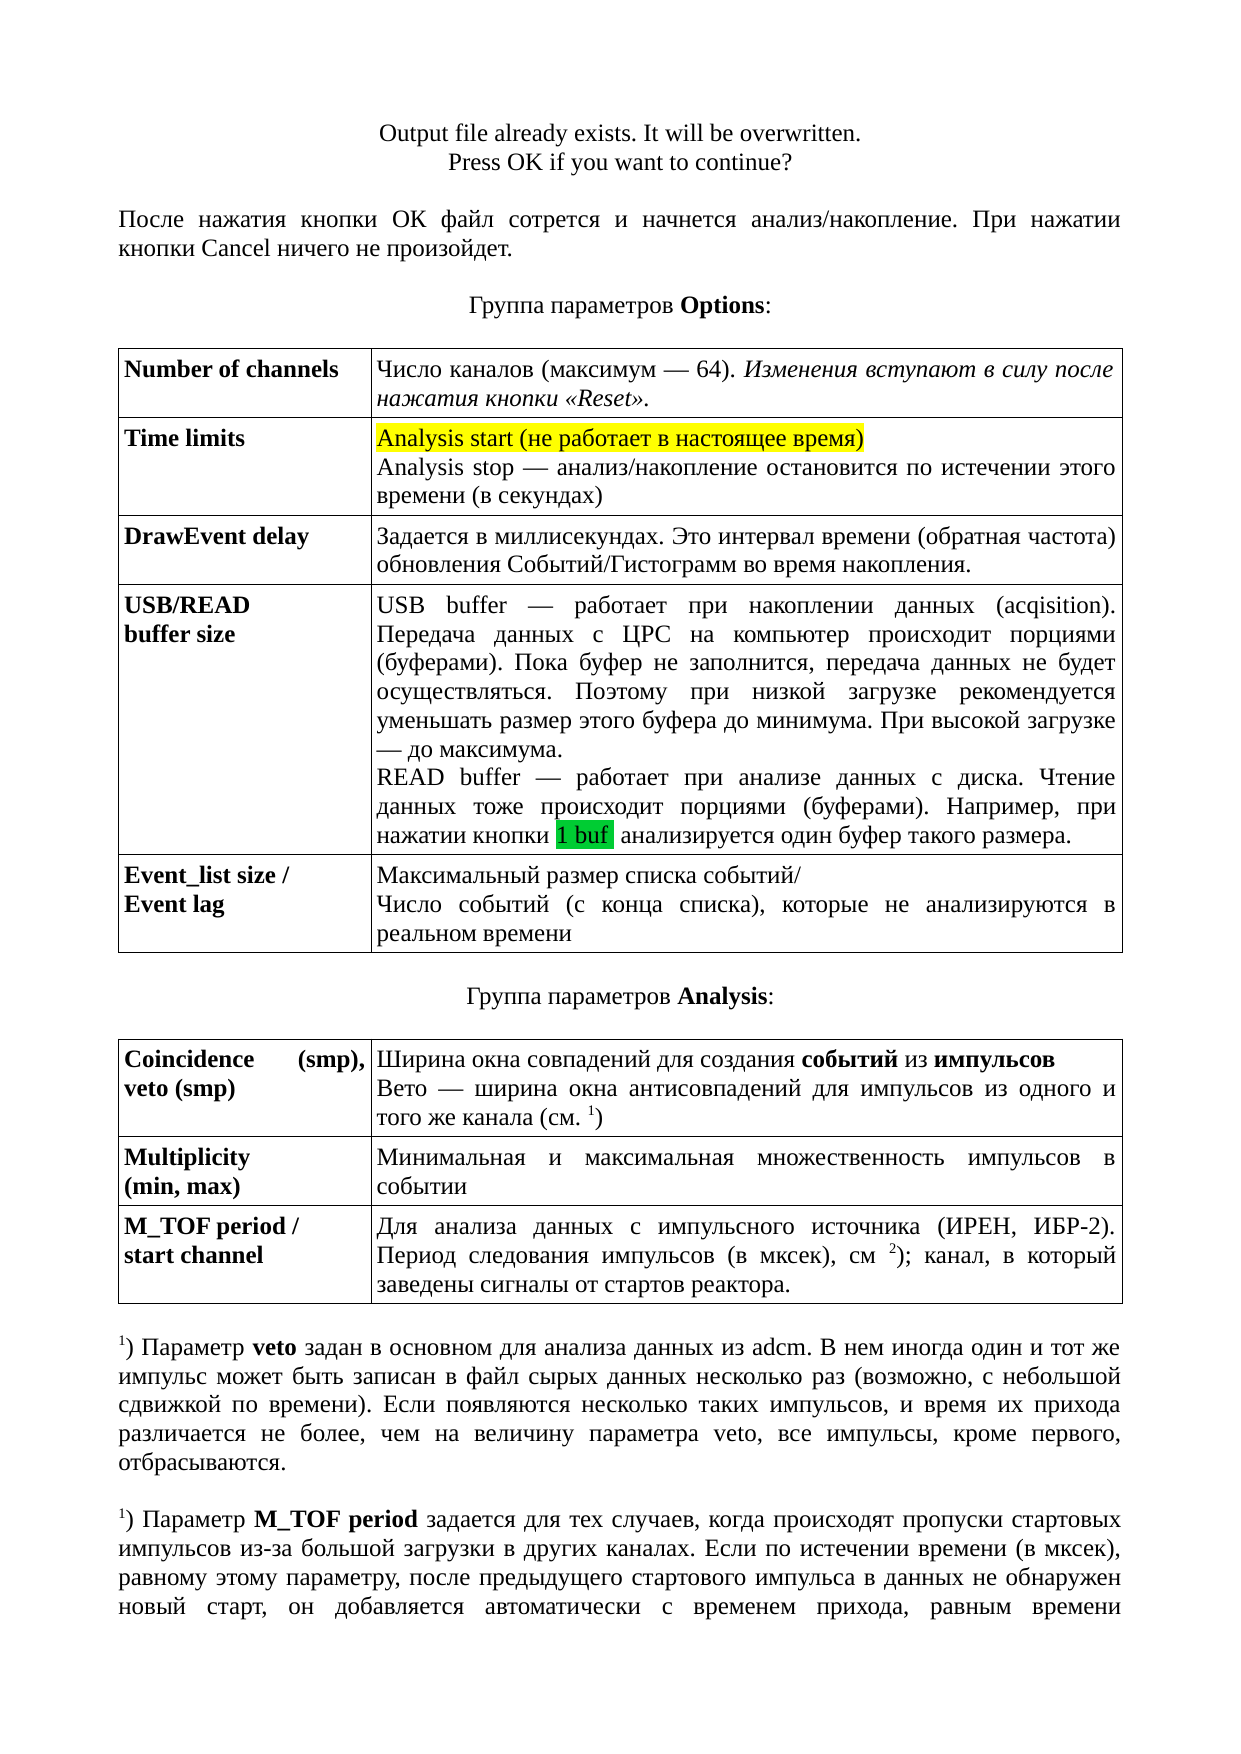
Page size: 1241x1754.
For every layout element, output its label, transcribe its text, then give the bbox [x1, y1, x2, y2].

table_cell Задается в миллисекундах. Это интервал времени (обратная частота) обновления Событий/Гистограмм во время накопления. [372, 516, 1122, 584]
table_header Число каналов (максимум — 64). Изменения вступают в силу после нажатия кнопки «Reset». [372, 349, 1122, 417]
table_cell Analysis start (не работает в настоящее время) Analysis stop — анализ/накопление остановится по истечении этого времени (в секундах) [372, 418, 1122, 515]
table_cell Event_list size / Event lag [119, 855, 371, 952]
text После нажатия кнопки ОК файл сотрется и начнется анализ/накопление. При нажатии кнопки Cancel ничего не произойдет. [118, 204, 1122, 262]
text Output file already exists. It will be overwritten. [118, 118, 1122, 147]
text Press OK if you want to continue? [118, 147, 1122, 176]
table_cell Для анализа данных с импульсного источника (ИРЕН, ИБР-2). Период следования импульсов (в мксек), см 2); канал, в который заведены сигналы от стартов реактора. [372, 1206, 1122, 1303]
table_header Coincidence (smp), veto (smp) [119, 1040, 371, 1136]
text Группа параметров Analysis: [118, 981, 1122, 1010]
text Группа параметров Options: [118, 291, 1122, 319]
table_cell USB/READ buffer size [119, 585, 371, 854]
text 1) Параметр veto задан в основном для анализа данных из adcm. В нем иногда один и тот же импульс может быть записан в файл сырых данных несколько раз (возможно, с небольшой сдвижкой по времени). Если появляются несколько таких импульсов, и время их прихода различается не более, чем на величину параметра veto, все импульсы, кроме первого, отбрасываются. [118, 1332, 1122, 1476]
text 1) Параметр M_TOF period задается для тех случаев, когда происходят пропуски стартовых импульсов из-за большой загрузки в других каналах. Если по истечении времени (в мксек), равному этому параметру, после предыдущего стартового импульса в данных не обнаружен новый старт, он добавляется автоматически с временем прихода, равным времени [118, 1504, 1122, 1619]
table_cell Минимальная и максимальная множественность импульсов в событии [372, 1137, 1122, 1205]
table_header Ширина окна совпадений для создания событий из импульсов Вето — ширина окна антисовпадений для импульсов из одного и того же канала (см. 1) [372, 1040, 1122, 1136]
table_cell Максимальный размер списка событий/ Число событий (с конца списка), которые не анализируются в реальном времени [372, 855, 1122, 952]
table_cell DrawEvent delay [119, 516, 371, 584]
table_header Number of channels [119, 349, 371, 417]
table_cell USB buffer — работает при накоплении данных (acqisition). Передача данных с ЦРС на компьютер происходит порциями (буферами). Пока буфер не заполнится, передача данных не будет осуществляться. Поэтому при низкой загрузке рекомендуется уменьшать размер этого буфера до минимума. При высокой загрузке — до максимума. READ buffer — работает при анализе данных с диска. Чтение данных тоже происходит порциями (буферами). Например, при нажатии кнопки 1 buf анализируется один буфер такого размера. [372, 585, 1122, 854]
table_cell Time limits [119, 418, 371, 515]
table_cell M_TOF period / start channel [119, 1206, 371, 1303]
table_cell Multiplicity (min, max) [119, 1137, 371, 1205]
